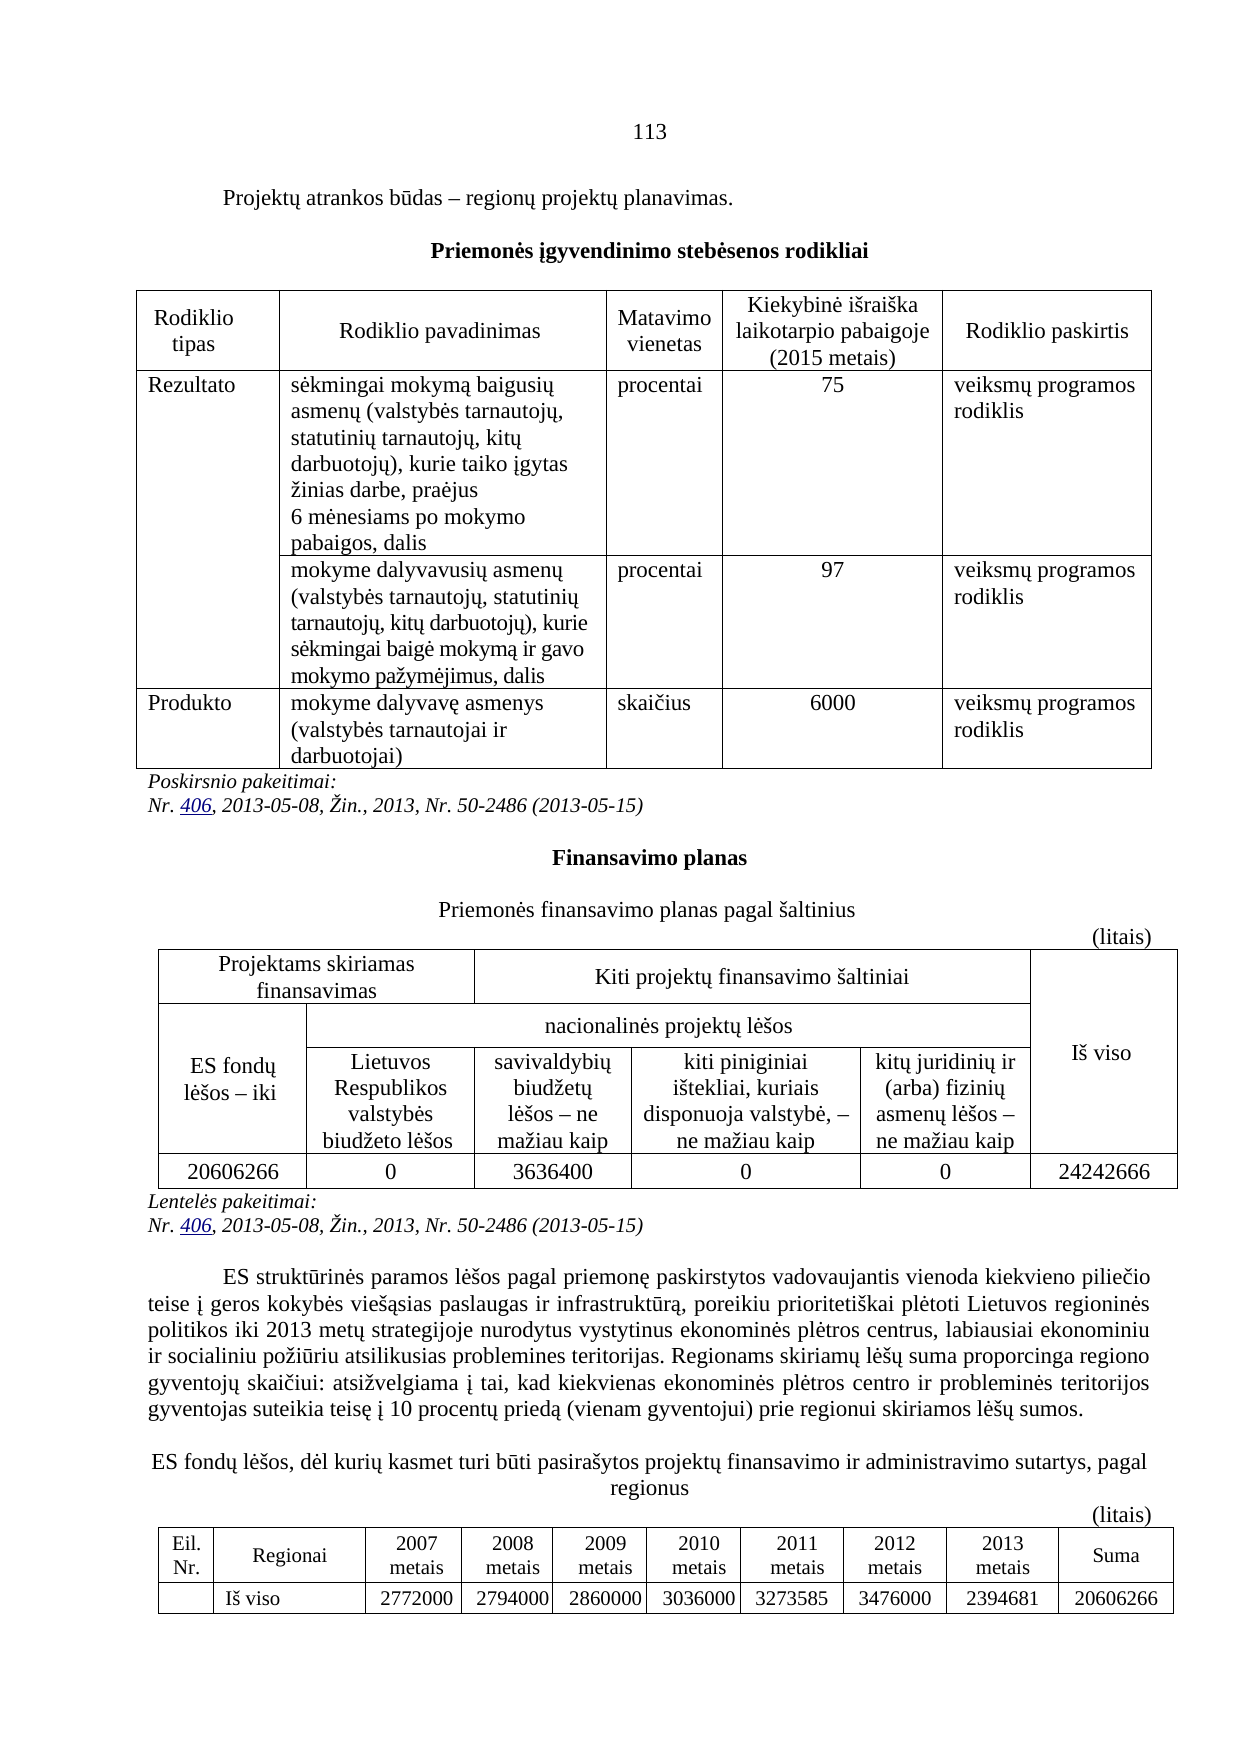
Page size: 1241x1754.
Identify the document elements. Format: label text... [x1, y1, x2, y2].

table_cell kitų juridinių ir (arba) fizinių asmenų lėšos – ne mažiau kaip [861, 1048, 1030, 1153]
table_header Matavimo vienetas [607, 291, 722, 370]
table_cell 3636400 [475, 1154, 631, 1188]
table_cell procentai [607, 371, 722, 555]
text Projektų atrankos būdas – regionų projektų planavimas. [148, 184, 1152, 211]
table_header Rodiklio pavadinimas [280, 291, 606, 370]
table_header Kiekybinė išraiška laikotarpio pabaigoje (2015 metais) [723, 291, 942, 370]
table_header 2013 metais [947, 1528, 1058, 1582]
table_header Kiti projektų finansavimo šaltiniai [475, 950, 1030, 1003]
table_cell 24242666 [1031, 1154, 1177, 1188]
table_cell [159, 1583, 213, 1613]
table_cell veiksmų programos rodiklis [943, 371, 1151, 555]
table_cell 97 [723, 556, 942, 688]
table_cell 20606266 [159, 1154, 306, 1188]
text (litais) [148, 923, 1152, 949]
table_cell 0 [632, 1154, 860, 1188]
table_cell skaičius [607, 689, 722, 768]
table_cell savivaldybių biudžetų lėšos – ne mažiau kaip [475, 1048, 631, 1153]
text (litais) [148, 1501, 1152, 1527]
table_cell veiksmų programos rodiklis [943, 689, 1151, 768]
table_header Rodiklio paskirtis [943, 291, 1151, 370]
table_header Projektams skiriamas finansavimas [159, 950, 474, 1003]
text Nr. 406, 2013-05-08, Žin., 2013, Nr. 50-2486 (2013-05-15) [148, 1213, 1152, 1237]
table_cell ES fondų lėšos – iki [159, 1004, 306, 1153]
table_cell mokyme dalyvavusių asmenų (valstybės tarnautojų, statutinių tarnautojų, kitų darbuotojų), kurie sėkmingai baigė mokymą ir gavo mokymo pažymėjimus, dalis [280, 556, 606, 688]
table_cell 2860000 [553, 1583, 646, 1613]
table_cell Rezultato [137, 371, 279, 688]
table_cell veiksmų programos rodiklis [943, 556, 1151, 688]
table_cell 2772000 [366, 1583, 461, 1613]
table_header 2011 metais [741, 1528, 843, 1582]
table_header Rodiklio tipas [137, 291, 279, 370]
text Lentelės pakeitimai: [148, 1189, 1152, 1213]
table_cell 20606266 [1059, 1583, 1173, 1613]
text ES fondų lėšos, dėl kurių kasmet turi būti pasirašytos projektų finansavimo ir administravimo sutartys, pagal regionus [148, 1448, 1152, 1501]
table_cell 3273585 [741, 1583, 843, 1613]
text ES struktūrinės paramos lėšos pagal priemonę paskirstytos vadovaujantis vienoda kiekvieno piliečio teise į geros kokybės viešąsias paslaugas ir infrastruktūrą, poreikiu prioritetiškai plėtoti Lietuvos regioninės politikos iki 2013 metų strategijoje nurodytus vystytinus ekonominės plėtros centrus, labiausiai ekonominiu ir socialiniu požiūriu atsilikusias problemines teritorijas. Regionams skiriamų lėšų suma proporcinga regiono gyventojų skaičiui: atsižvelgiama į tai, kad kiekvienas ekonominės plėtros centro ir probleminės teritorijos gyventojas suteikia teisę į 10 procentų priedą (vienam gyventojui) prie regionui skiriamos lėšų sumos. [148, 1263, 1152, 1422]
table_cell 3036000 [647, 1583, 740, 1613]
table_header 2009 metais [553, 1528, 646, 1582]
table_cell 0 [861, 1154, 1030, 1188]
table_cell procentai [607, 556, 722, 688]
table_header Regionai [214, 1528, 365, 1582]
table_cell 2794000 [462, 1583, 552, 1613]
table_cell 0 [307, 1154, 474, 1188]
table_cell 6000 [723, 689, 942, 768]
table_header 2012 metais [844, 1528, 946, 1582]
table_cell Lietuvos Respublikos valstybės biudžeto lėšos [307, 1048, 474, 1153]
table_cell nacionalinės projektų lėšos [307, 1004, 1030, 1047]
text Priemonės įgyvendinimo stebėsenos rodikliai [148, 237, 1152, 263]
table_header Eil. Nr. [159, 1528, 213, 1582]
table_cell 3476000 [844, 1583, 946, 1613]
table_header Suma [1059, 1528, 1173, 1582]
text Nr. 406, 2013-05-08, Žin., 2013, Nr. 50-2486 (2013-05-15) [148, 793, 1152, 817]
table_cell kiti piniginiai ištekliai, kuriais disponuoja valstybė, – ne mažiau kaip [632, 1048, 860, 1153]
table_header 2010 metais [647, 1528, 740, 1582]
text Finansavimo planas [148, 844, 1152, 870]
text Poskirsnio pakeitimai: [148, 769, 1152, 793]
table_cell Iš viso [214, 1583, 365, 1613]
table_header 2007 metais [366, 1528, 461, 1582]
table_header 2008 metais [462, 1528, 552, 1582]
table_cell mokyme dalyvavę asmenys (valstybės tarnautojai ir darbuotojai) [280, 689, 606, 768]
table_cell 2394681 [947, 1583, 1058, 1613]
table_cell 75 [723, 371, 942, 555]
table_cell sėkmingai mokymą baigusių asmenų (valstybės tarnautojų, statutinių tarnautojų, kitų darbuotojų), kurie taiko įgytas žinias darbe, praėjus 6 mėnesiams po mokymo pabaigos, dalis [280, 371, 606, 555]
table_header Iš viso [1031, 950, 1177, 1153]
table_cell Produkto [137, 689, 279, 768]
text Priemonės finansavimo planas pagal šaltinius [148, 897, 1152, 923]
